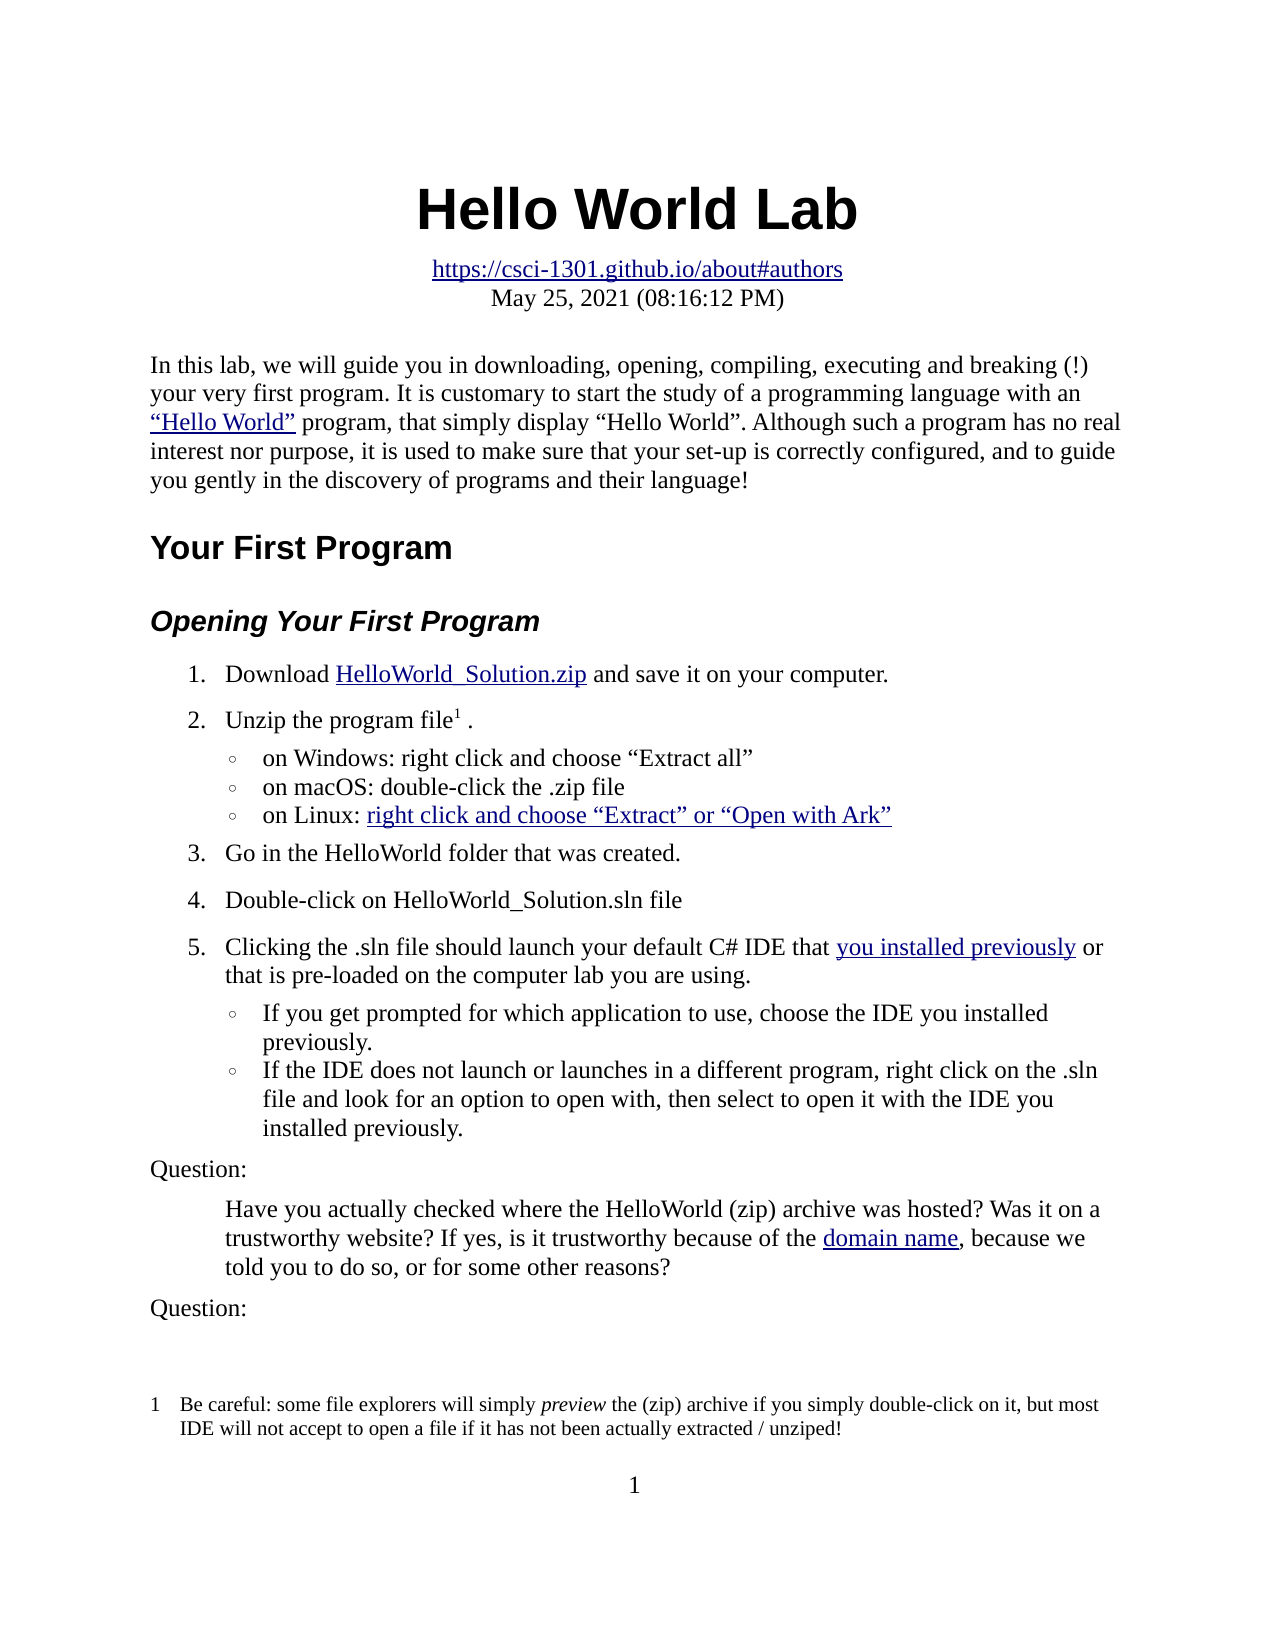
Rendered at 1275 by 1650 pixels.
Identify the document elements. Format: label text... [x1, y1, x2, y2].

list Clicking the .sln file should launch your default C# IDE that you installed previously or that is pre-loaded on the computer lab you are using. [187, 932, 1125, 989]
list If the IDE does not launch or launches in a different program, right click on the .sln file and look for an option to open with, then select to open it with the IDE you installed previously. [225, 1056, 1125, 1142]
title Hello World Lab [150, 175, 1125, 242]
subtitle Your First Program [150, 527, 1125, 566]
list If you get prompted for which application to use, choose the IDE you installed previously. [225, 998, 1125, 1056]
list on Windows: right click and choose “Extract all” [225, 743, 1125, 772]
text May 25, 2021 (08:16:12 PM) [150, 283, 1125, 312]
list Unzip the program file . [187, 705, 1125, 734]
text https://csci-1301.github.io/about#authors [150, 254, 1125, 283]
text Question: [150, 1293, 1125, 1321]
list on macOS: double-click the .zip file [225, 772, 1125, 801]
text Have you actually checked where the HelloWorld (zip) archive was hosted? Was it on a trustworthy website? If yes, is it trustworthy because of the domain name, because we told you to do so, or for some other reasons? [225, 1194, 1125, 1281]
text In this lab, we will guide you in downloading, opening, compiling, executing and breaking (!) your very first program. It is customary to start the study of a programming language with an “Hello World” program, that simply display “Hello World”. Although such a program has no real interest nor purpose, it is used to make sure that your set-up is correctly configured, and to guide you gently in the discovery of programs and their language! [150, 350, 1125, 493]
list Go in the HelloWorld folder that was created. [187, 838, 1125, 867]
list on Linux: right click and choose “Extract” or “Open with Ark” [225, 801, 1125, 829]
list Double-click on HelloWorld_Solution.sln file [187, 885, 1125, 914]
list Download HelloWorld_Solution.zip and save it on your computer. [187, 659, 1125, 687]
text Question: [150, 1154, 1125, 1182]
list Be careful: some file explorers will simply preview the (zip) archive if you simply double-click on it, but most IDE will not accept to open a file if it has not been actually extracted / unziped! [150, 1392, 1125, 1440]
subtitle Opening Your First Program [150, 604, 1125, 637]
